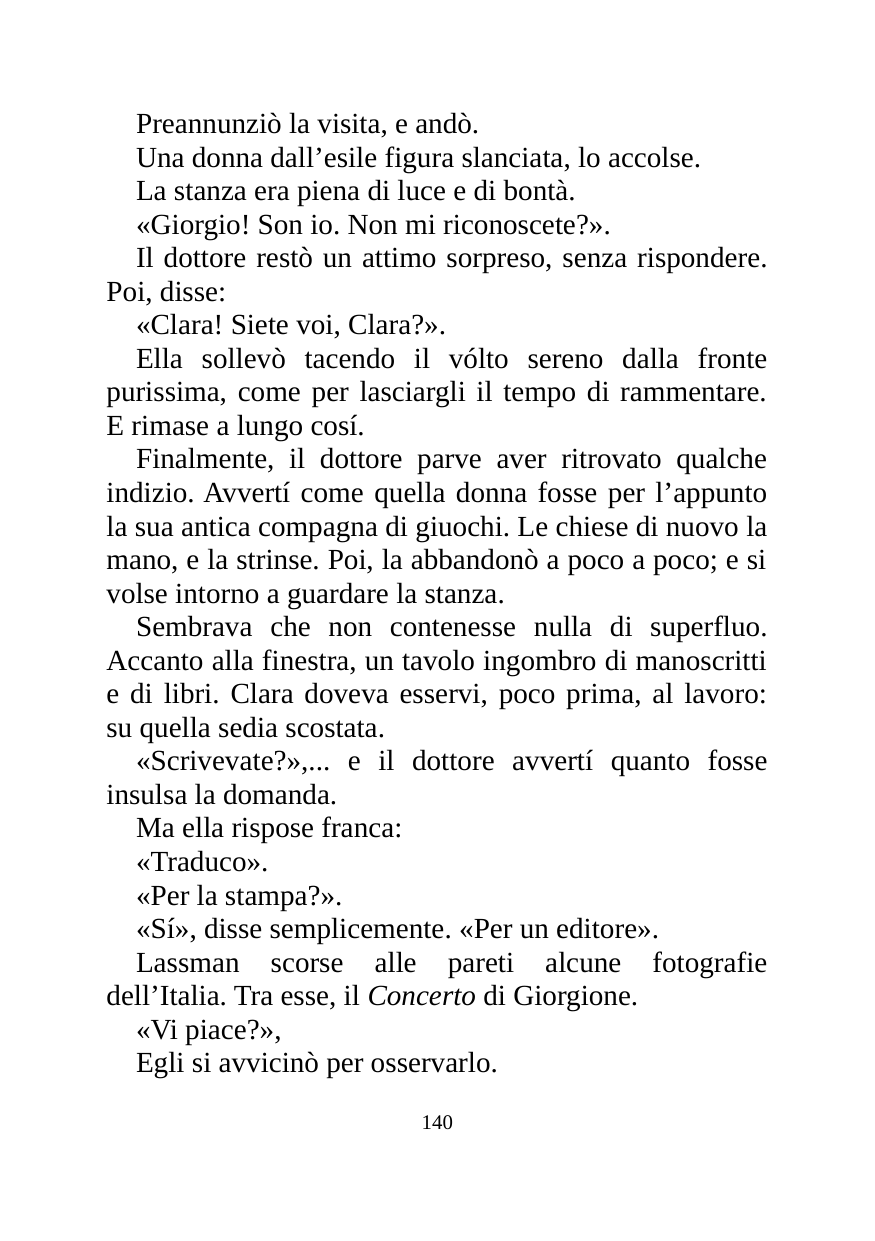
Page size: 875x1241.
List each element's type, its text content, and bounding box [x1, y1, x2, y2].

text Egli si avvicinò per osservarlo. [106, 1045, 768, 1079]
text Lassman scorse alle pareti alcune fotografie dell’Italia. Tra esse, il Concerto di Giorgione. [106, 945, 768, 1012]
text «Sí», disse semplicemente. «Per un editore». [106, 911, 768, 945]
text «Per la stampa?». [106, 878, 768, 911]
text «Traduco». [106, 844, 768, 878]
text Ella sollevò tacendo il vólto sereno dalla fronte purissima, come per lasciargli il tempo di rammentare. E rimase a lungo cosí. [106, 341, 768, 442]
text Finalmente, il dottore parve aver ritrovato qualche indizio. Avvertí come quella donna fosse per l’appunto la sua antica compagna di giuochi. Le chiese di nuovo la mano, e la strinse. Poi, la abbandonò a poco a poco; e si volse intorno a guardare la stanza. [106, 442, 768, 609]
text Sembrava che non contenesse nulla di superfluo. Accanto alla finestra, un tavolo ingombro di manoscritti e di libri. Clara doveva esservi, poco prima, al lavoro: su quella sedia scostata. [106, 609, 768, 743]
text «Vi piace?», [106, 1012, 768, 1045]
text «Scrivevate?»,... e il dottore avvertí quanto fosse insulsa la domanda. [106, 743, 768, 811]
text La stanza era piena di luce e di bontà. [106, 173, 768, 207]
text «Clara! Siete voi, Clara?». [106, 307, 768, 341]
text Ma ella rispose franca: [106, 811, 768, 844]
text Il dottore restò un attimo sorpreso, senza rispondere. Poi, disse: [106, 240, 768, 307]
text Una donna dall’esile figura slanciata, lo accolse. [106, 140, 768, 173]
text Preannunziò la visita, e andò. [106, 106, 768, 140]
text «Giorgio! Son io. Non mi riconoscete?». [106, 207, 768, 240]
